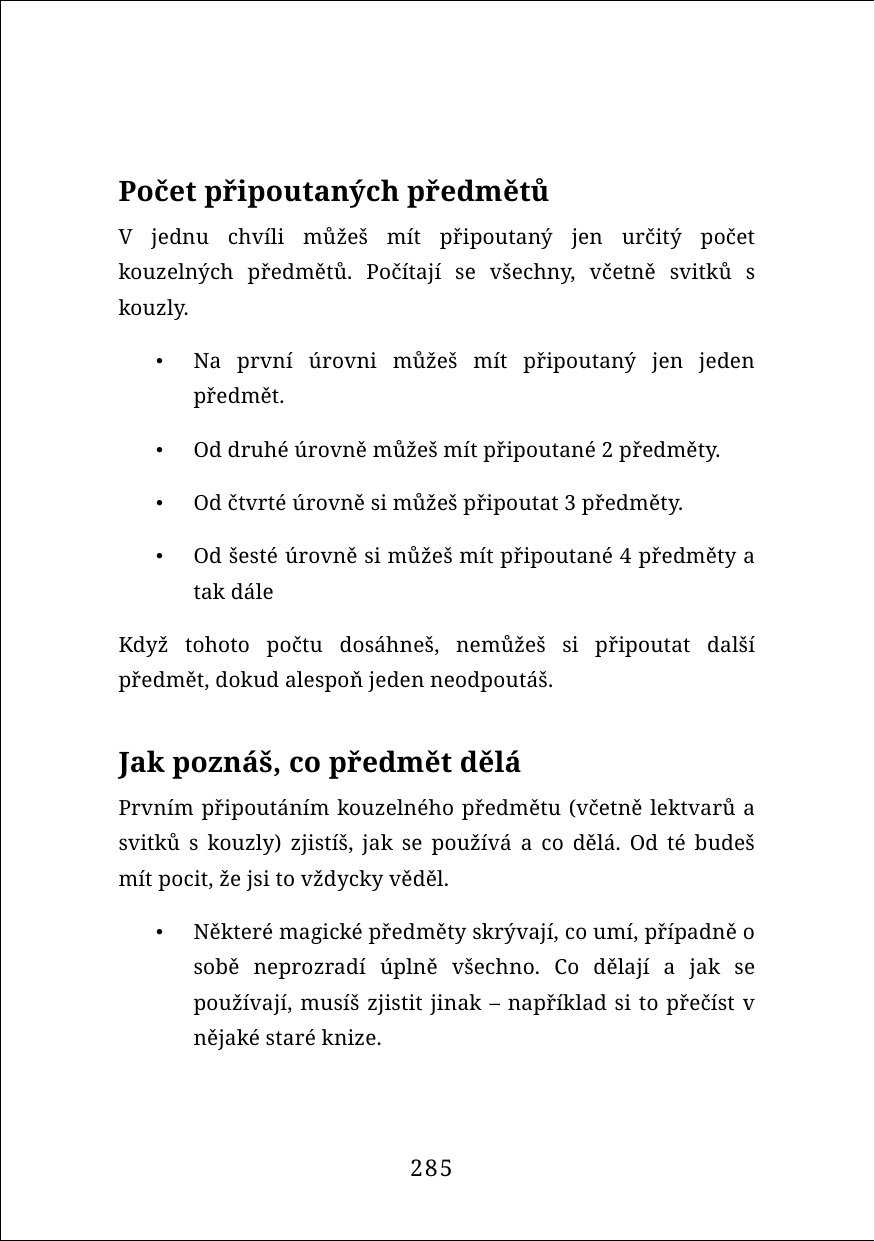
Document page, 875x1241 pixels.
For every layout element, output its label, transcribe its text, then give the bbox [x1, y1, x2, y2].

list Některé magické předměty skrývají, co umí, případně o sobě neprozradí úplně všechno. Co dělají a jak se používají, musíš zjistit jinak – například si to přečíst v nějaké staré knize. [156, 917, 756, 1052]
list Od druhé úrovně můžeš mít připoutané 2 předměty. [156, 435, 756, 463]
text Prvním připoutáním kouzelného předmětu (včetně lektvarů a svitků s kouzly) zjistíš, jak se používá a co dělá. Od té budeš mít pocit, že jsi to vždycky věděl. [118, 793, 756, 892]
text Když tohoto počtu dosáhneš, nemůžeš si připoutat další předmět, dokud alespoň jeden neodpoutáš. [118, 630, 756, 694]
list Od šesté úrovně si můžeš mít připoutané 4 předměty a tak dále [156, 541, 756, 605]
subtitle Počet připoutaných předmětů [118, 172, 756, 210]
list Od čtvrté úrovně si můžeš připoutat 3 předměty. [156, 488, 756, 517]
subtitle Jak poznáš, co předmět dělá [118, 742, 756, 781]
text V jednu chvíli můžeš mít připoutaný jen určitý počet kouzelných předmětů. Počítají se všechny, včetně svitků s kouzly. [118, 222, 756, 321]
list Na první úrovni můžeš mít připoutaný jen jeden předmět. [156, 346, 756, 410]
